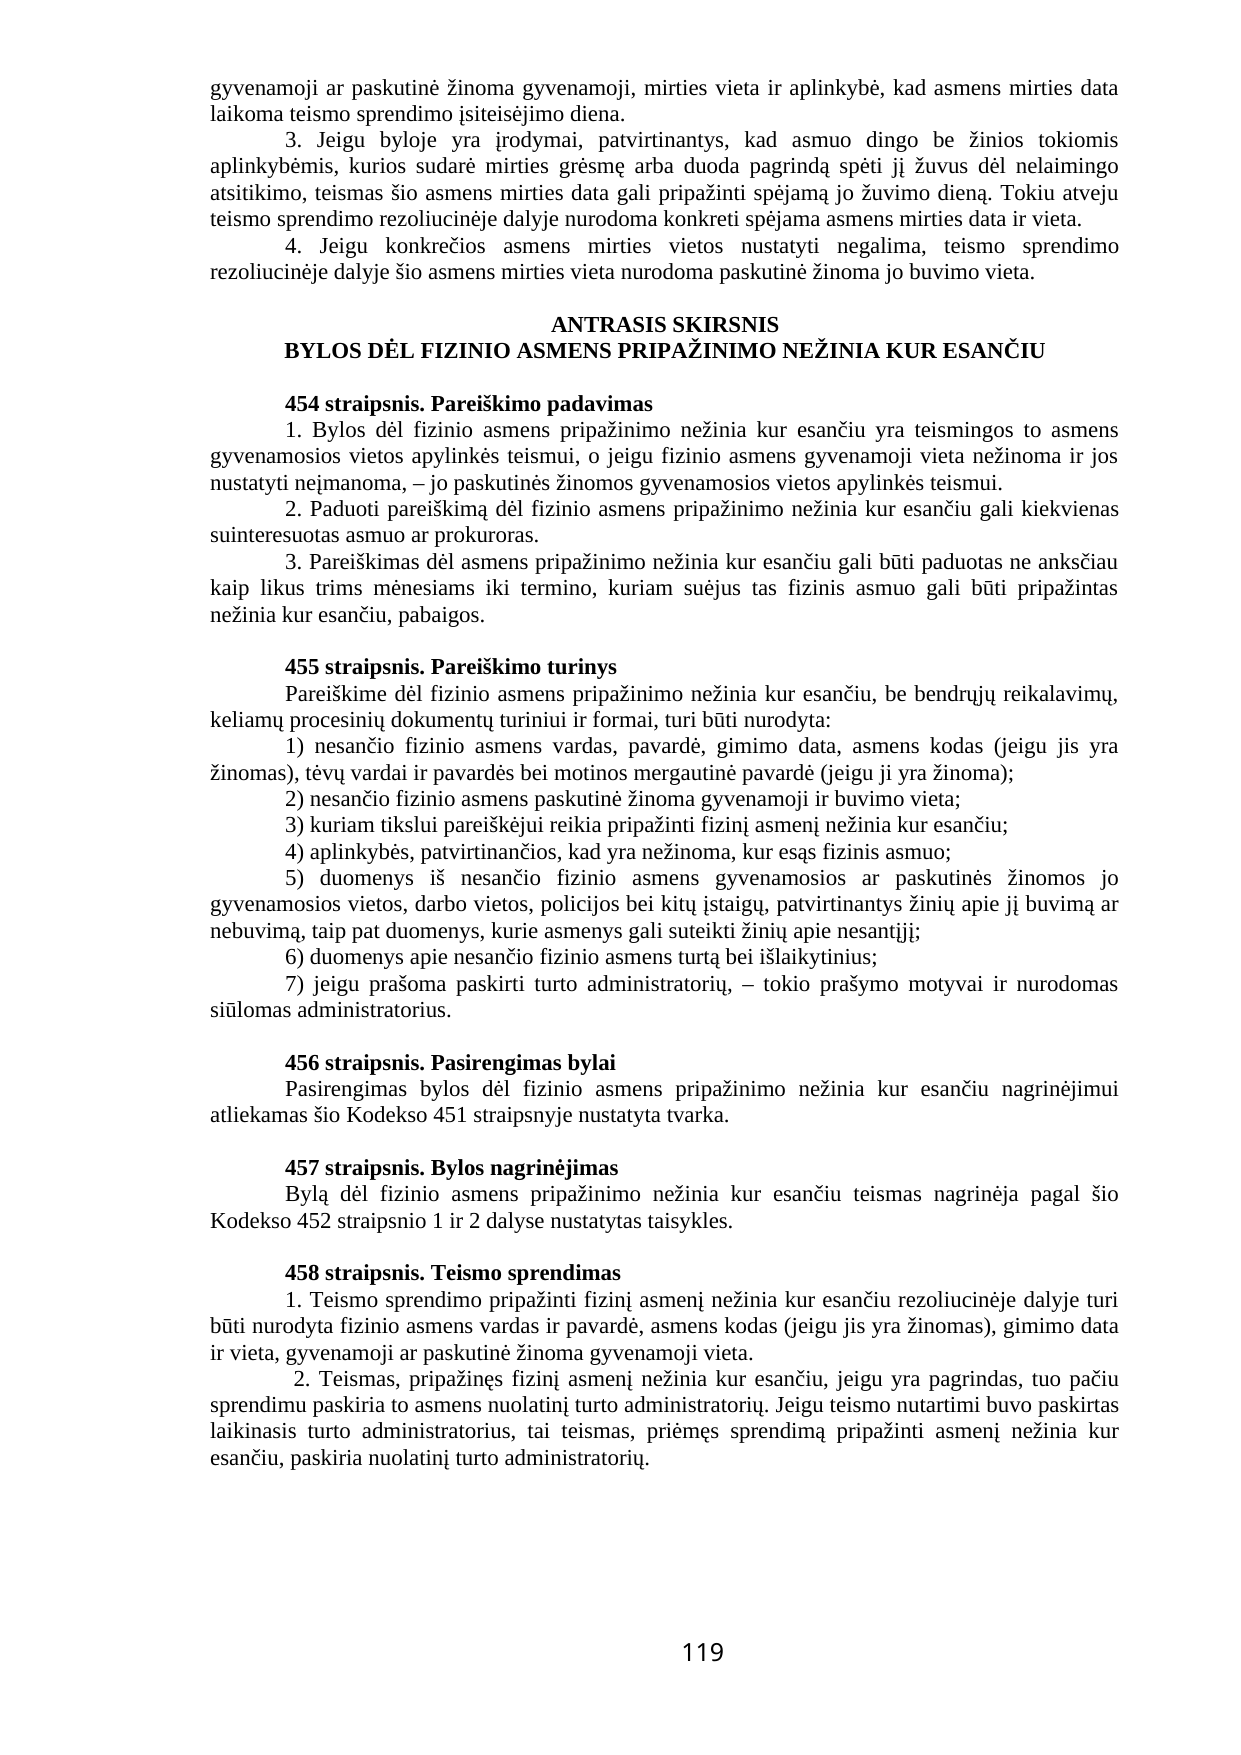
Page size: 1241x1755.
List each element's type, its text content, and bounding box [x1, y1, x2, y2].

text 6) duomenys apie nesančio fizinio asmens turtą bei išlaikytinius; [210, 943, 1120, 969]
text 4. Jeigu konkrečios asmens mirties vietos nustatyti negalima, teismo sprendimo rezoliucinėje dalyje šio asmens mirties vieta nurodoma paskutinė žinoma jo buvimo vieta. [210, 232, 1120, 284]
text 1. Teismo sprendimo pripažinti fizinį asmenį nežinia kur esančiu rezoliucinėje dalyje turi būti nurodyta fizinio asmens vardas ir pavardė, asmens kodas (jeigu jis yra žinomas), gimimo data ir vieta, gyvenamoji ar paskutinė žinoma gyvenamoji vieta. [210, 1286, 1120, 1365]
text Pareiškime dėl fizinio asmens pripažinimo nežinia kur esančiu, be bendrųjų reikalavimų, keliamų procesinių dokumentų turiniui ir formai, turi būti nurodyta: [210, 680, 1120, 732]
subtitle BYLOS DĖL Fizinio Asmens pripažinimO nežinia kur esančiu [210, 337, 1120, 363]
text 456 straipsnis. Pasirengimas bylai [210, 1049, 1120, 1075]
text 2) nesančio fizinio asmens paskutinė žinoma gyvenamoji ir buvimo vieta; [210, 785, 1120, 811]
subtitle Antrasis skirsnis [210, 311, 1120, 337]
text Bylą dėl fizinio asmens pripažinimo nežinia kur esančiu teismas nagrinėja pagal šio Kodekso 452 straipsnio 1 ir 2 dalyse nustatytas taisykles. [210, 1180, 1120, 1233]
text 3) kuriam tikslui pareiškėjui reikia pripažinti fizinį asmenį nežinia kur esančiu; [210, 811, 1120, 838]
text 457 straipsnis. Bylos nagrinėjimas [210, 1154, 1120, 1180]
text 3. Jeigu byloje yra įrodymai, patvirtinantys, kad asmuo dingo be žinios tokiomis aplinkybėmis, kurios sudarė mirties grėsmę arba duoda pagrindą spėti jį žuvus dėl nelaimingo atsitikimo, teismas šio asmens mirties data gali pripažinti spėjamą jo žuvimo dieną. Tokiu atveju teismo sprendimo rezoliucinėje dalyje nurodoma konkreti spėjama asmens mirties data ir vieta. [210, 126, 1120, 232]
text 5) duomenys iš nesančio fizinio asmens gyvenamosios ar paskutinės žinomos jo gyvenamosios vietos, darbo vietos, policijos bei kitų įstaigų, patvirtinantys žinių apie jį buvimą ar nebuvimą, taip pat duomenys, kurie asmenys gali suteikti žinių apie nesantįjį; [210, 864, 1120, 943]
text 3. Pareiškimas dėl asmens pripažinimo nežinia kur esančiu gali būti paduotas ne anksčiau kaip likus trims mėnesiams iki termino, kuriam suėjus tas fizinis asmuo gali būti pripažintas nežinia kur esančiu, pabaigos. [210, 548, 1120, 627]
text 454 straipsnis. Pareiškimo padavimas [210, 390, 1120, 416]
text 458 straipsnis. Teismo sprendimas [210, 1259, 1120, 1286]
text 455 straipsnis. Pareiškimo turinys [210, 653, 1120, 680]
text 1. Bylos dėl fizinio asmens pripažinimo nežinia kur esančiu yra teismingos to asmens gyvenamosios vietos apylinkės teismui, o jeigu fizinio asmens gyvenamoji vieta nežinoma ir jos nustatyti neįmanoma, – jo paskutinės žinomos gyvenamosios vietos apylinkės teismui. [210, 416, 1120, 495]
text 2. Paduoti pareiškimą dėl fizinio asmens pripažinimo nežinia kur esančiu gali kiekvienas suinteresuotas asmuo ar prokuroras. [210, 495, 1120, 548]
text gyvenamoji ar paskutinė žinoma gyvenamoji, mirties vieta ir aplinkybė, kad asmens mirties data laikoma teismo sprendimo įsiteisėjimo diena. [210, 73, 1120, 126]
text 1) nesančio fizinio asmens vardas, pavardė, gimimo data, asmens kodas (jeigu jis yra žinomas), tėvų vardai ir pavardės bei motinos mergautinė pavardė (jeigu ji yra žinoma); [210, 732, 1120, 785]
text Pasirengimas bylos dėl fizinio asmens pripažinimo nežinia kur esančiu nagrinėjimui atliekamas šio Kodekso 451 straipsnyje nustatyta tvarka. [210, 1075, 1120, 1128]
text 4) aplinkybės, patvirtinančios, kad yra nežinoma, kur esąs fizinis asmuo; [210, 838, 1120, 864]
text 2. Teismas, pripažinęs fizinį asmenį nežinia kur esančiu, jeigu yra pagrindas, tuo pačiu sprendimu paskiria to asmens nuolatinį turto administratorių. Jeigu teismo nutartimi buvo paskirtas laikinasis turto administratorius, tai teismas, priėmęs sprendimą pripažinti asmenį nežinia kur esančiu, paskiria nuolatinį turto administratorių. [210, 1365, 1120, 1470]
text 7) jeigu prašoma paskirti turto administratorių, – tokio prašymo motyvai ir nurodomas siūlomas administratorius. [210, 969, 1120, 1022]
